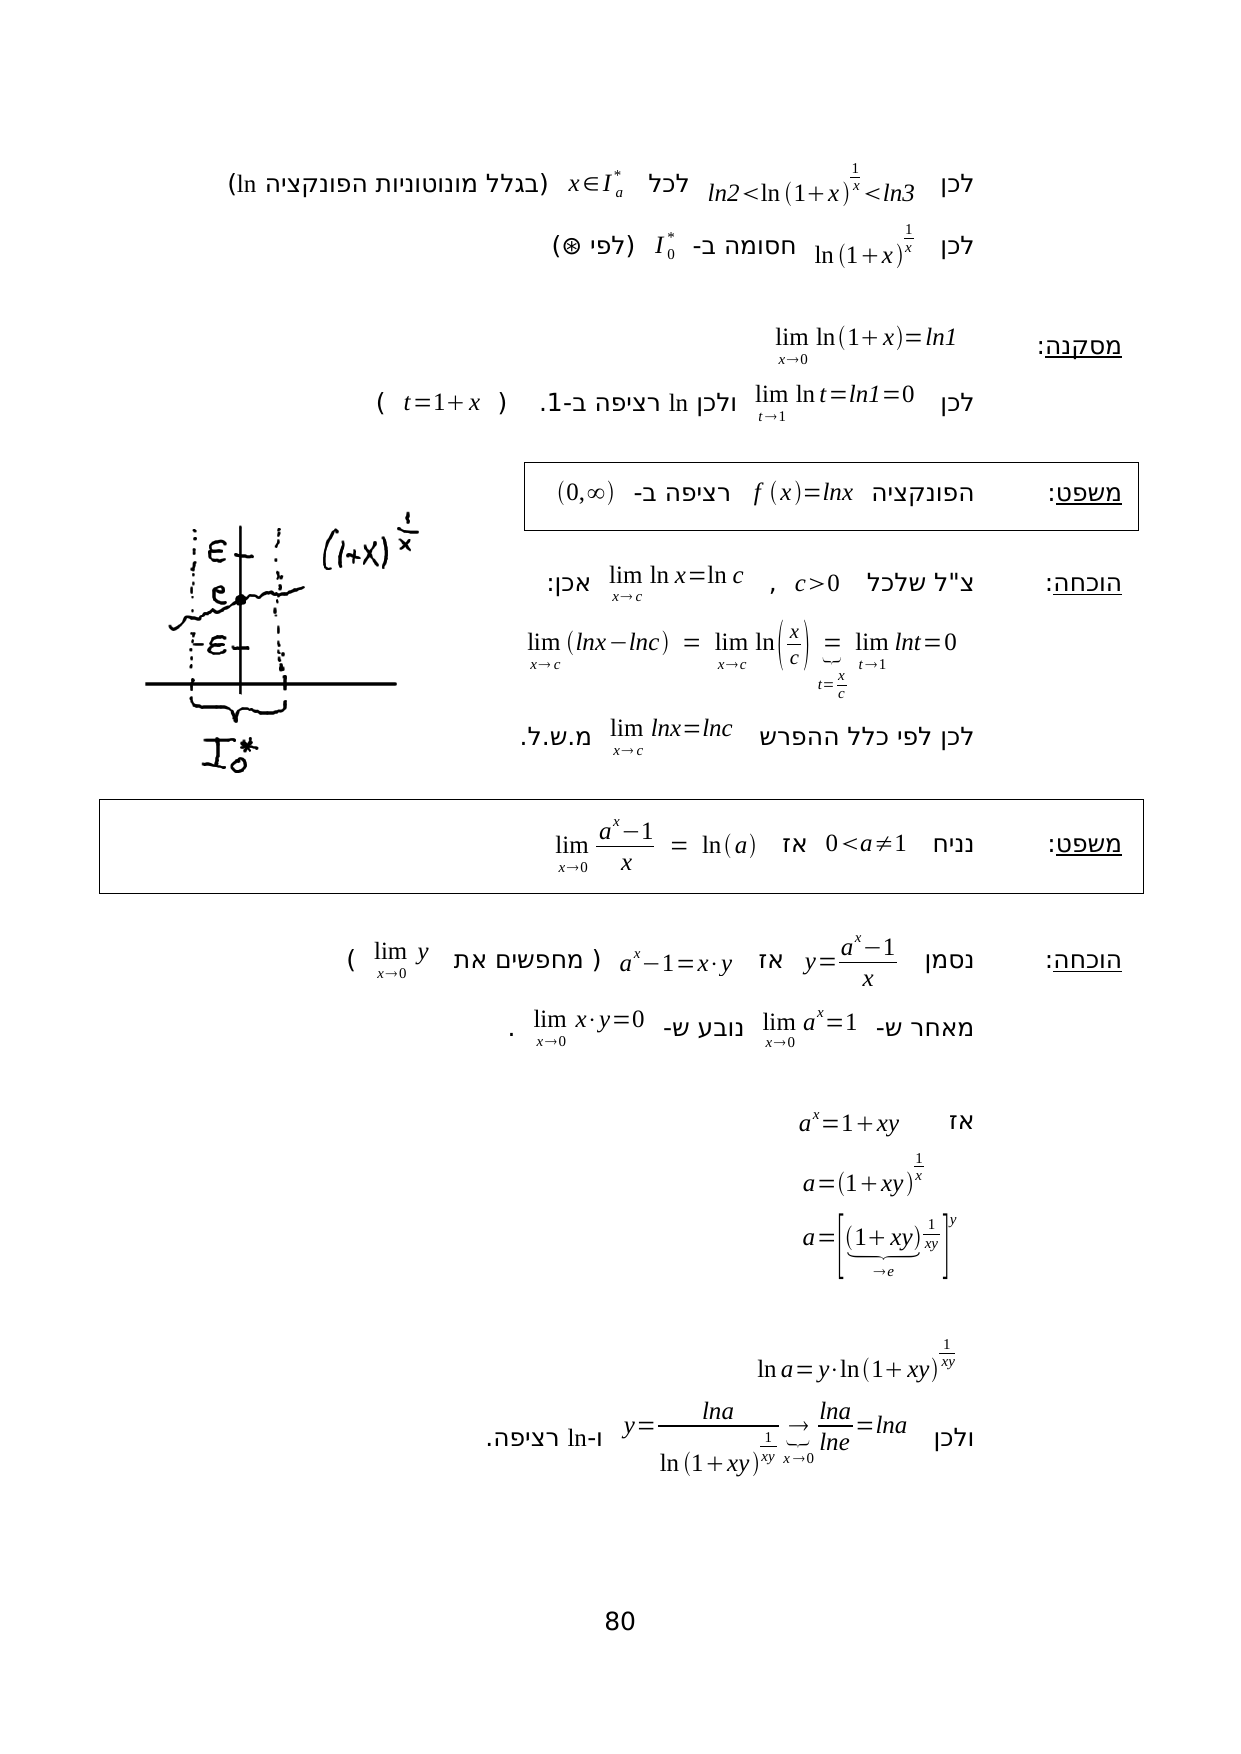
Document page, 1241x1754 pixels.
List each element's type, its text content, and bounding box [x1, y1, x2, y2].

text [118, 561, 145, 605]
text משפט: נניח אז [118, 813, 1122, 875]
text ולכן ו-ln רציפה. [118, 1397, 974, 1478]
text מסקנה: [118, 324, 1122, 368]
text [118, 478, 524, 507]
text לכן לכל (בגלל מונוטוניות הפונקציה ln) [118, 159, 974, 208]
picture [145, 502, 430, 776]
text משפט: הפונקציהרציפה ב- [525, 478, 1122, 507]
text מאחר ש-נובע ש-. [118, 1004, 974, 1051]
text [118, 715, 145, 759]
text לכן חסומה ב-(לפי ⊛) [118, 221, 974, 270]
text לכן ולכן ln רציפה ב-1. () [118, 381, 974, 424]
text הוכחה: צ"ל שלכל , אכן: [430, 561, 1122, 605]
text הוכחה: נסמן אז ( מחפשים את ) [118, 929, 1122, 991]
text לכן לפי כלל ההפרש מ.ש.ל. [430, 715, 974, 759]
text אז [118, 1105, 974, 1136]
